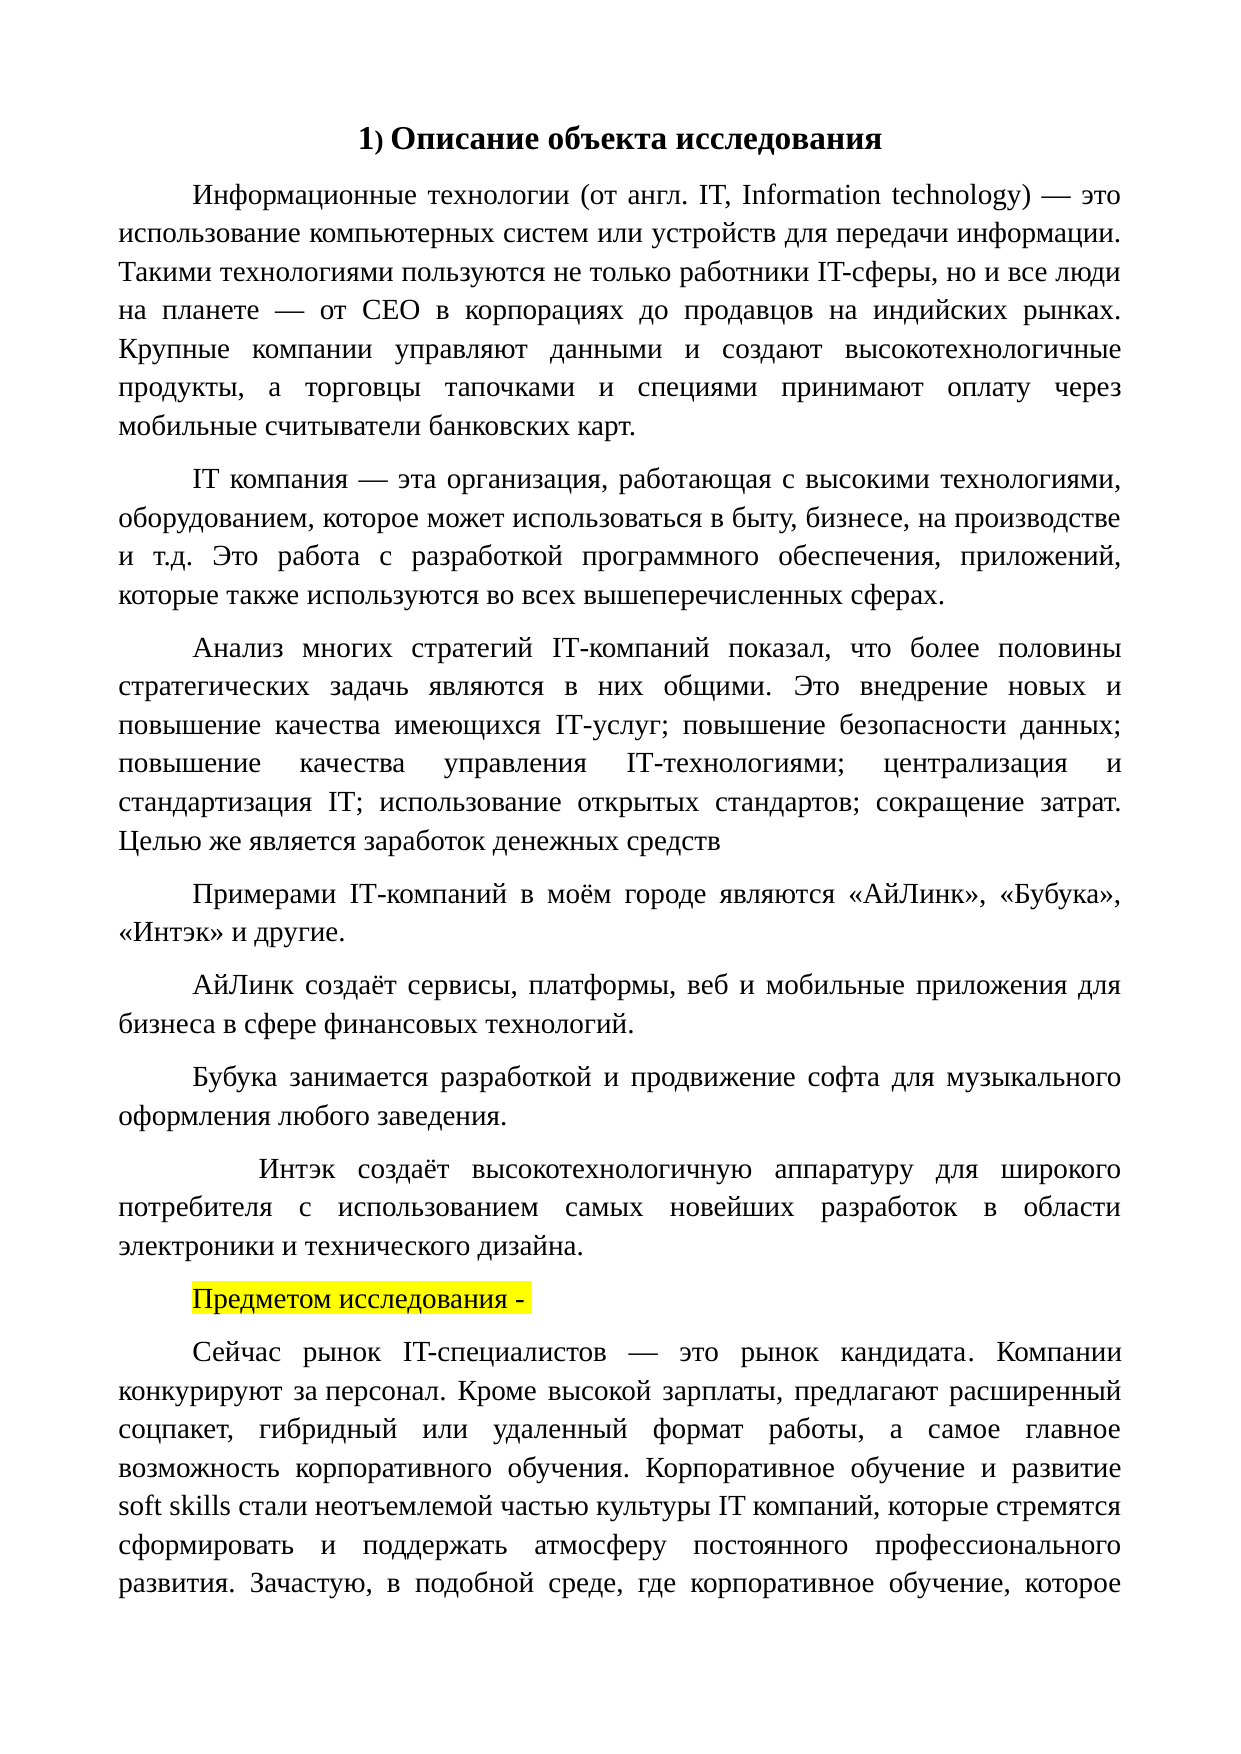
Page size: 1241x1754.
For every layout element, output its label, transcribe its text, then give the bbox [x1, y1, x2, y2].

text IT компания — эта организация, работающая с высокими технологиями, оборудованием, которое может использоваться в быту, бизнесе, на производстве и т.д. Это работа с разработкой программного обеспечения, приложений, которые также используются во всех вышеперечисленных сферах. [118, 461, 1122, 610]
text Примерами IT-компаний в моём городе являются «АйЛинк», «Бубука», «Интэк» и другие. [118, 876, 1122, 948]
text Сейчас рынок IT-специалистов — это рынок кандидата. Компании конкурируют за персонал. Кроме высокой зарплаты, предлагают расширенный соцпакет, гибридный или удаленный формат работы, а самое главное возможность корпоративного обучения. Корпоративное обучение и развитие soft skills стали неотъемлемой частью культуры IT компаний, которые стремятся сформировать и поддержать атмосферу постоянного профессионального развития. Зачастую, в подобной среде, где корпоративное обучение, которое [118, 1334, 1122, 1599]
text 1) Описание объекта исследования [118, 118, 1122, 156]
text Интэк создаёт высокотехнологичную аппаратуру для широкого потребителя с использованием самых новейших разработок в области электроники и технического дизайна. [118, 1151, 1122, 1261]
text Бубука занимается разработкой и продвижение софта для музыкального оформления любого заведения. [118, 1059, 1122, 1131]
text АйЛинк создаёт сервисы, платформы, веб и мобильные приложения для бизнеса в сфере финансовых технологий. [118, 967, 1122, 1039]
text Информационные технологии (от англ. IT, Information technology) — это использование компьютерных систем или устройств для передачи информации. Такими технологиями пользуются не только работники IT-сферы, но и все люди на планете — от CEO в корпорациях до продавцов на индийских рынках. Крупные компании управляют данными и создают высокотехнологичные продукты, а торговцы тапочками и специями принимают оплату через мобильные считыватели банковских карт. [118, 177, 1122, 442]
text Предметом исследования - [118, 1281, 1122, 1314]
text Анализ многих стратегий IT-компаний показал, что более половины стратегических задачь являются в них общими. Это внедрение новых и повышение качества имеющихся IT-услуг; повышение безопасности данных; повышение качества управления IT-технологиями; централизация и стандартизация IT; использование открытых стандартов; сокращение затрат. Целью же является заработок денежных средств [118, 630, 1122, 856]
